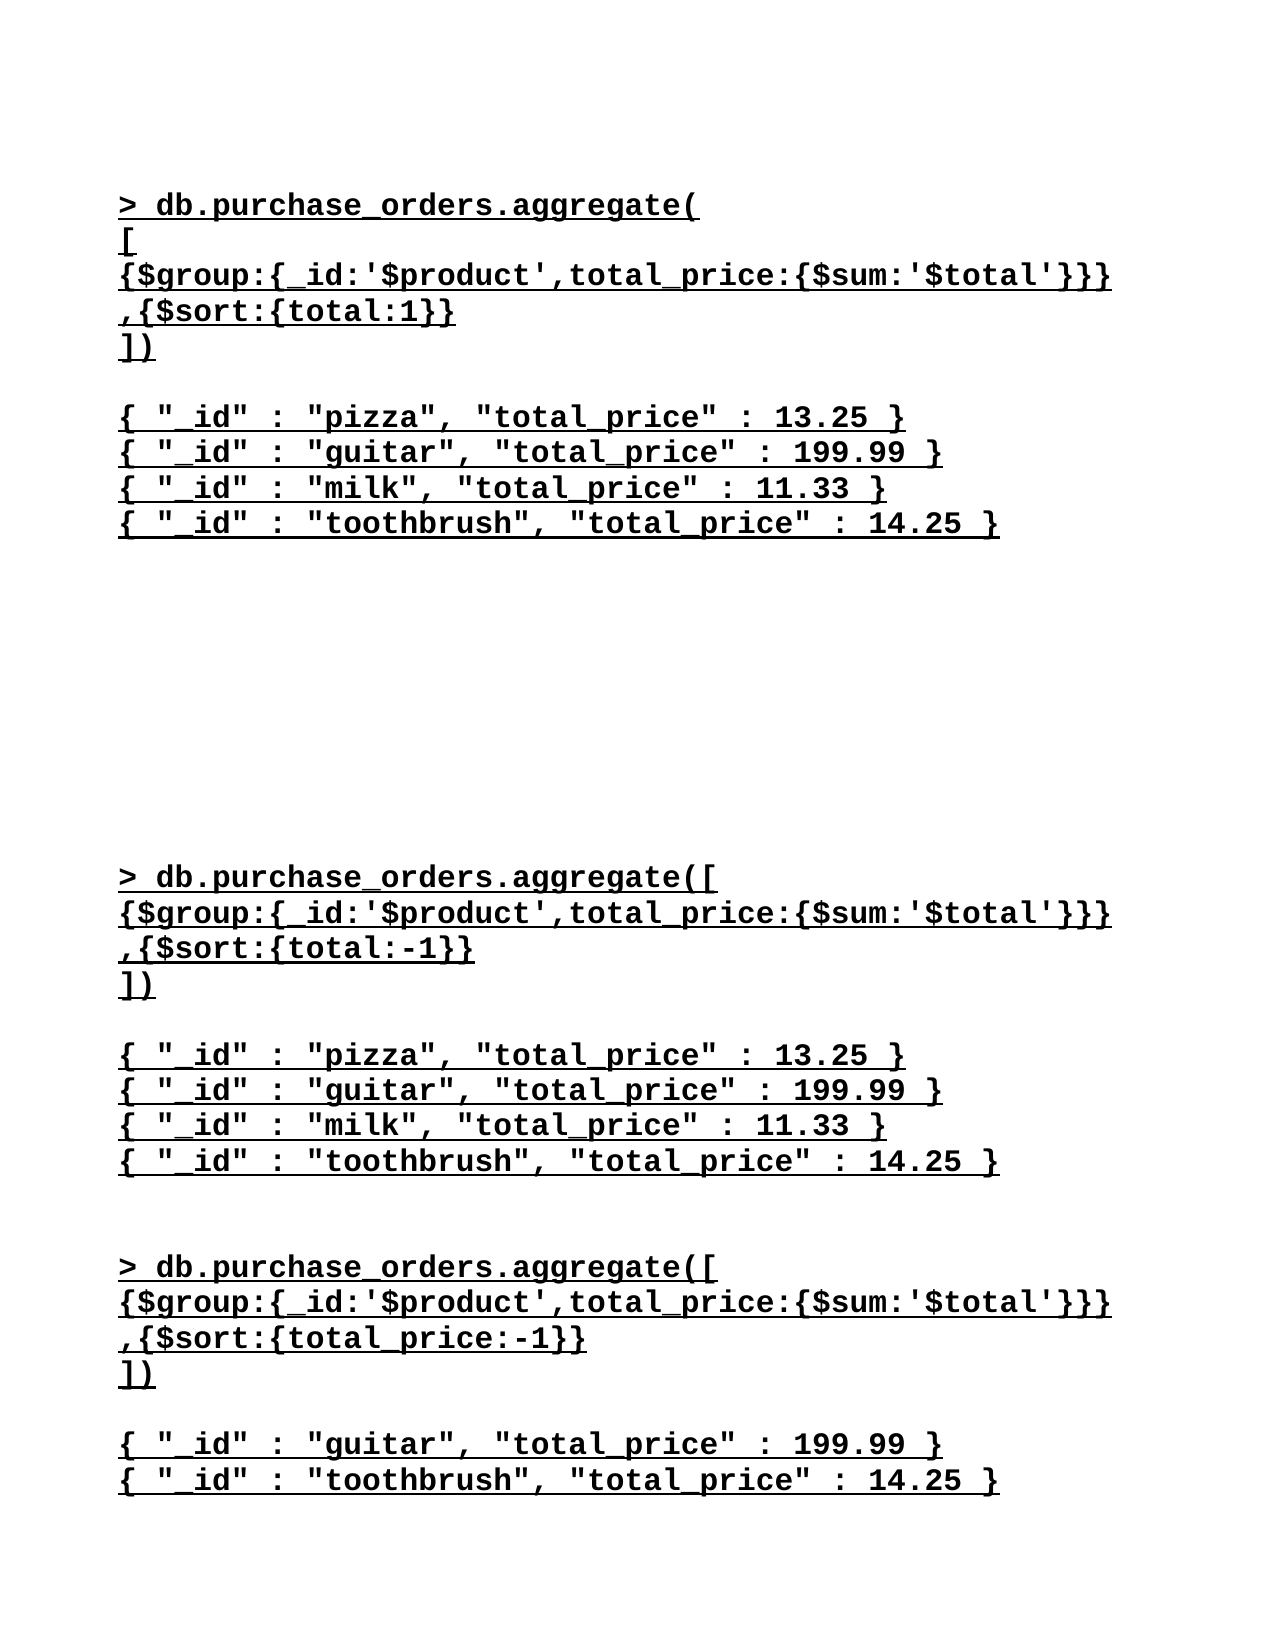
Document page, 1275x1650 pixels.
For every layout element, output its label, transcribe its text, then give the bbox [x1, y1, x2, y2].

text ]) [118, 1358, 1157, 1393]
text { "_id" : "guitar", "total_price" : 199.99 } [118, 1428, 1157, 1464]
text ,{$sort:{total:-1}} [118, 933, 1157, 968]
text ]) [118, 968, 1157, 1003]
text { "_id" : "guitar", "total_price" : 199.99 } [118, 1074, 1157, 1110]
text { "_id" : "milk", "total_price" : 11.33 } [118, 472, 1157, 508]
text { "_id" : "guitar", "total_price" : 199.99 } [118, 437, 1157, 472]
text ]) [118, 331, 1157, 366]
text {$group:{_id:'$product',total_price:{$sum:'$total'}}} [118, 260, 1157, 295]
text { "_id" : "pizza", "total_price" : 13.25 } [118, 1039, 1157, 1074]
text [ [118, 224, 1157, 260]
text {$group:{_id:'$product',total_price:{$sum:'$total'}}} [118, 1287, 1157, 1322]
text { "_id" : "toothbrush", "total_price" : 14.25 } [118, 1464, 1157, 1499]
text > db.purchase_orders.aggregate( [118, 189, 1157, 224]
text { "_id" : "toothbrush", "total_price" : 14.25 } [118, 1145, 1157, 1181]
text { "_id" : "toothbrush", "total_price" : 14.25 } [118, 508, 1157, 543]
text > db.purchase_orders.aggregate([ [118, 1251, 1157, 1287]
text {$group:{_id:'$product',total_price:{$sum:'$total'}}} [118, 897, 1157, 933]
text ,{$sort:{total:1}} [118, 295, 1157, 331]
text ,{$sort:{total_price:-1}} [118, 1322, 1157, 1358]
text > db.purchase_orders.aggregate([ [118, 862, 1157, 897]
text { "_id" : "pizza", "total_price" : 13.25 } [118, 401, 1157, 437]
text { "_id" : "milk", "total_price" : 11.33 } [118, 1110, 1157, 1145]
